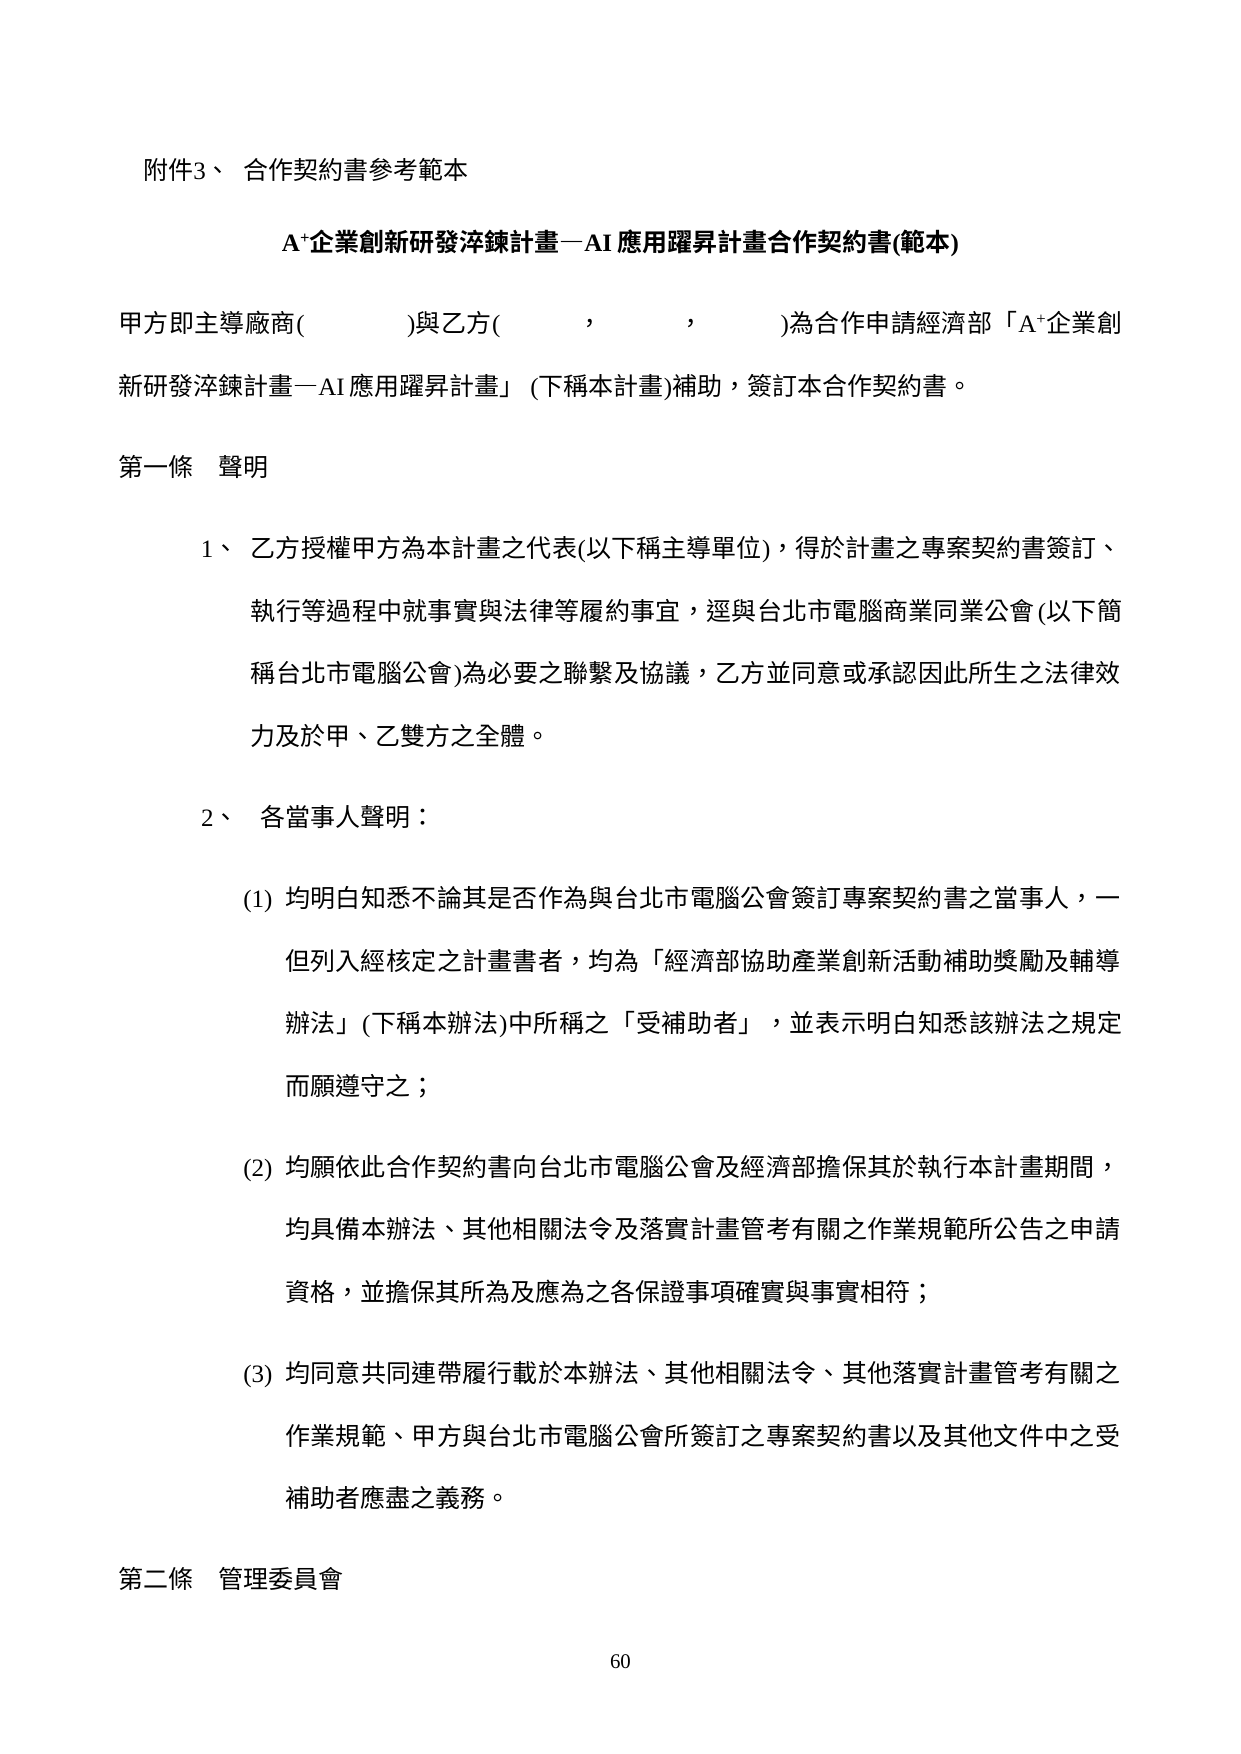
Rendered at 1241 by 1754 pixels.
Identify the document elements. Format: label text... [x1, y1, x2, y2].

list 乙方授權甲方為本計畫之代表(以下稱主導單位)，得於計畫之專案契約書簽訂、執行等過程中就事實與法律等履約事宜，逕與台北市電腦商業同業公會(以下簡稱台北市電腦公會)為必要之聯繫及協議，乙方並同意或承認因此所生之法律效力及於甲、乙雙方之全體。 [201, 505, 1122, 755]
text 第一條 聲明 [118, 424, 1122, 486]
text 第二條 管理委員會 [118, 1536, 1122, 1599]
list 合作契約書參考範本 [143, 127, 1122, 189]
text A+企業創新研發淬鍊計畫—AI應用躍昇計畫合作契約書(範本) [118, 199, 1122, 261]
list 均願依此合作契約書向台北市電腦公會及經濟部擔保其於執行本計畫期間，均具備本辦法、其他相關法令及落實計畫管考有關之作業規範所公告之申請資格，並擔保其所為及應為之各保證事項確實與事實相符； [243, 1124, 1122, 1311]
list 均同意共同連帶履行載於本辦法、其他相關法令、其他落實計畫管考有關之作業規範、甲方與台北市電腦公會所簽訂之專案契約書以及其他文件中之受補助者應盡之義務。 [243, 1330, 1122, 1518]
list 各當事人聲明： [201, 774, 1122, 836]
list 均明白知悉不論其是否作為與台北市電腦公會簽訂專案契約書之當事人，一但列入經核定之計畫書者，均為「經濟部協助產業創新活動補助獎勵及輔導辦法」(下稱本辦法)中所稱之「受補助者」，並表示明白知悉該辦法之規定而願遵守之； [243, 855, 1122, 1105]
text 甲方即主導廠商( )與乙方( ， ， )為合作申請經濟部「A+企業創新研發淬鍊計畫—AI應用躍昇計畫」 (下稱本計畫)補助，簽訂本合作契約書。 [118, 280, 1122, 405]
